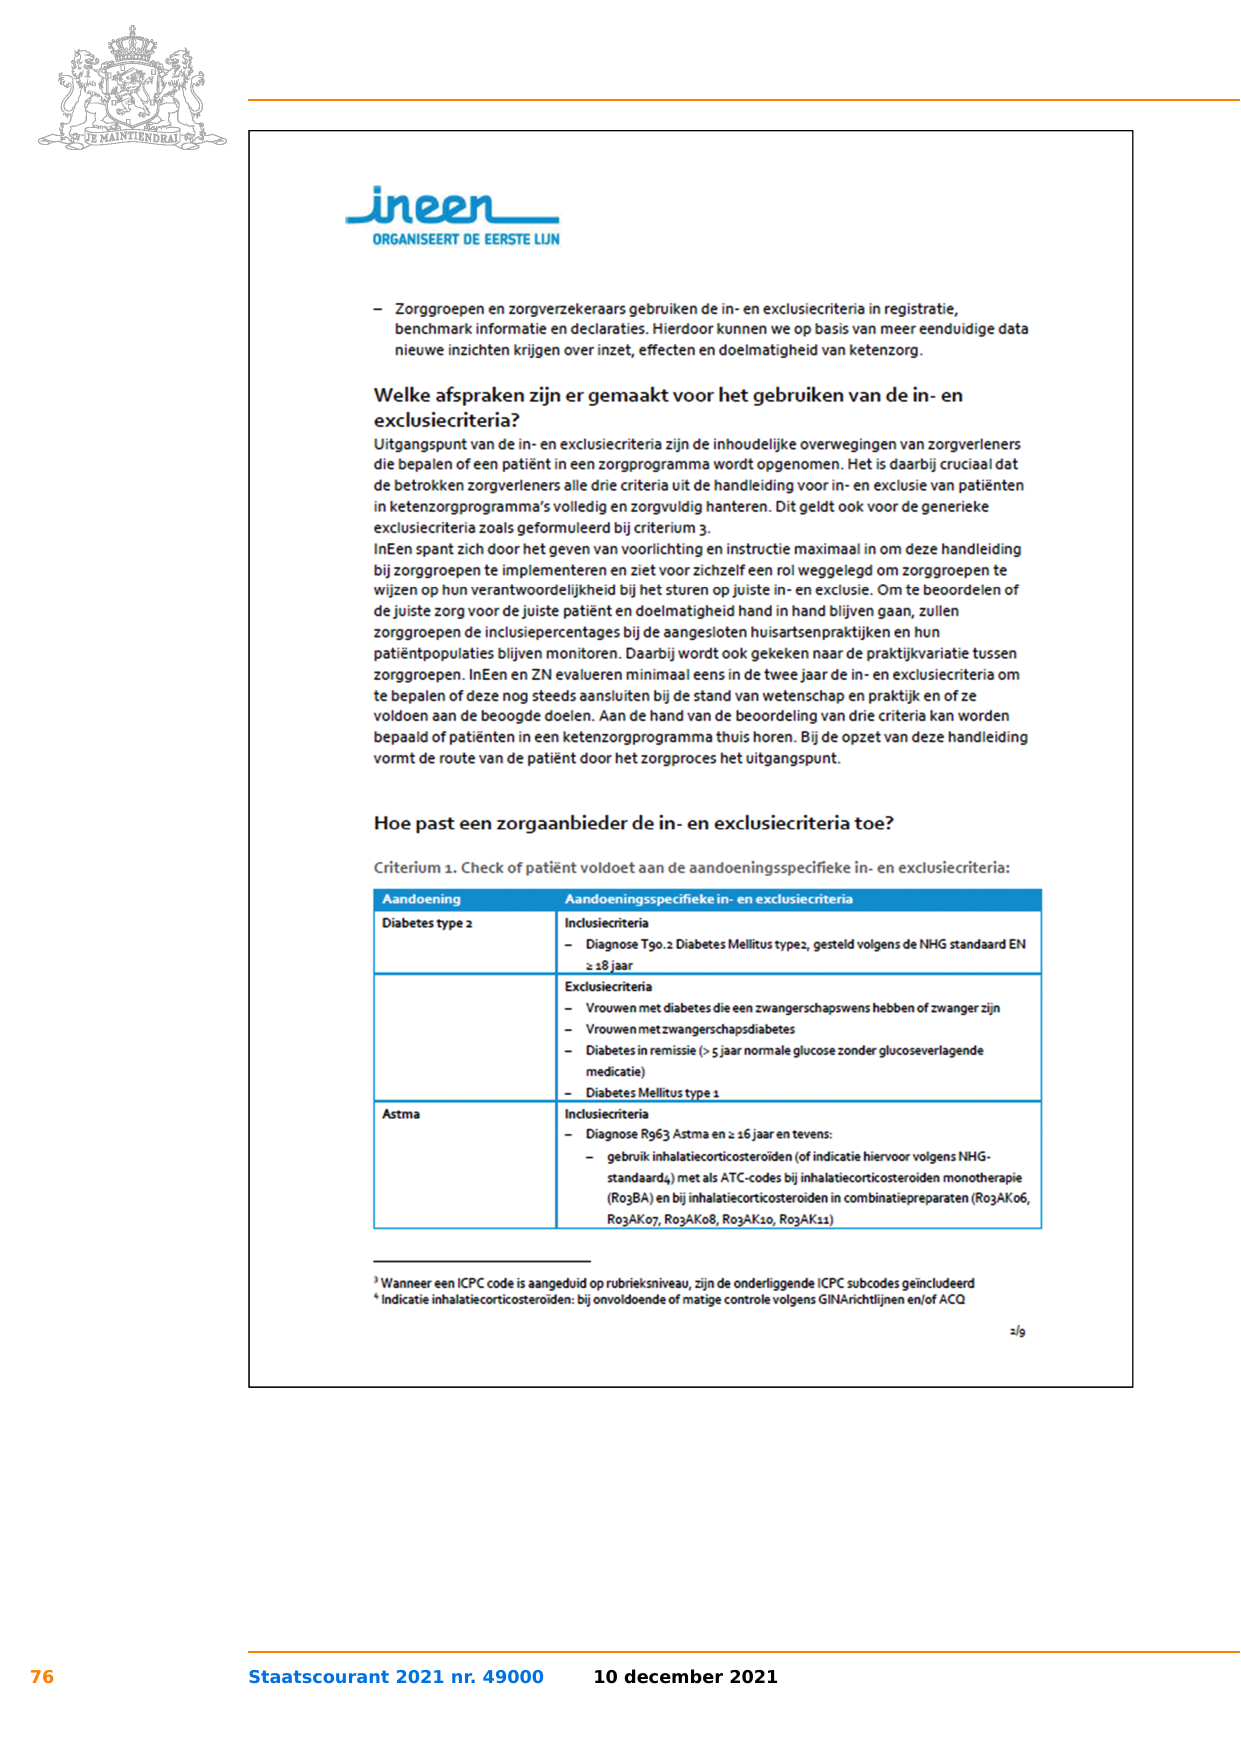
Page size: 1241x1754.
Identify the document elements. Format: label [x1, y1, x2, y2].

picture [248, 130, 1134, 1388]
picture [38, 25, 227, 150]
